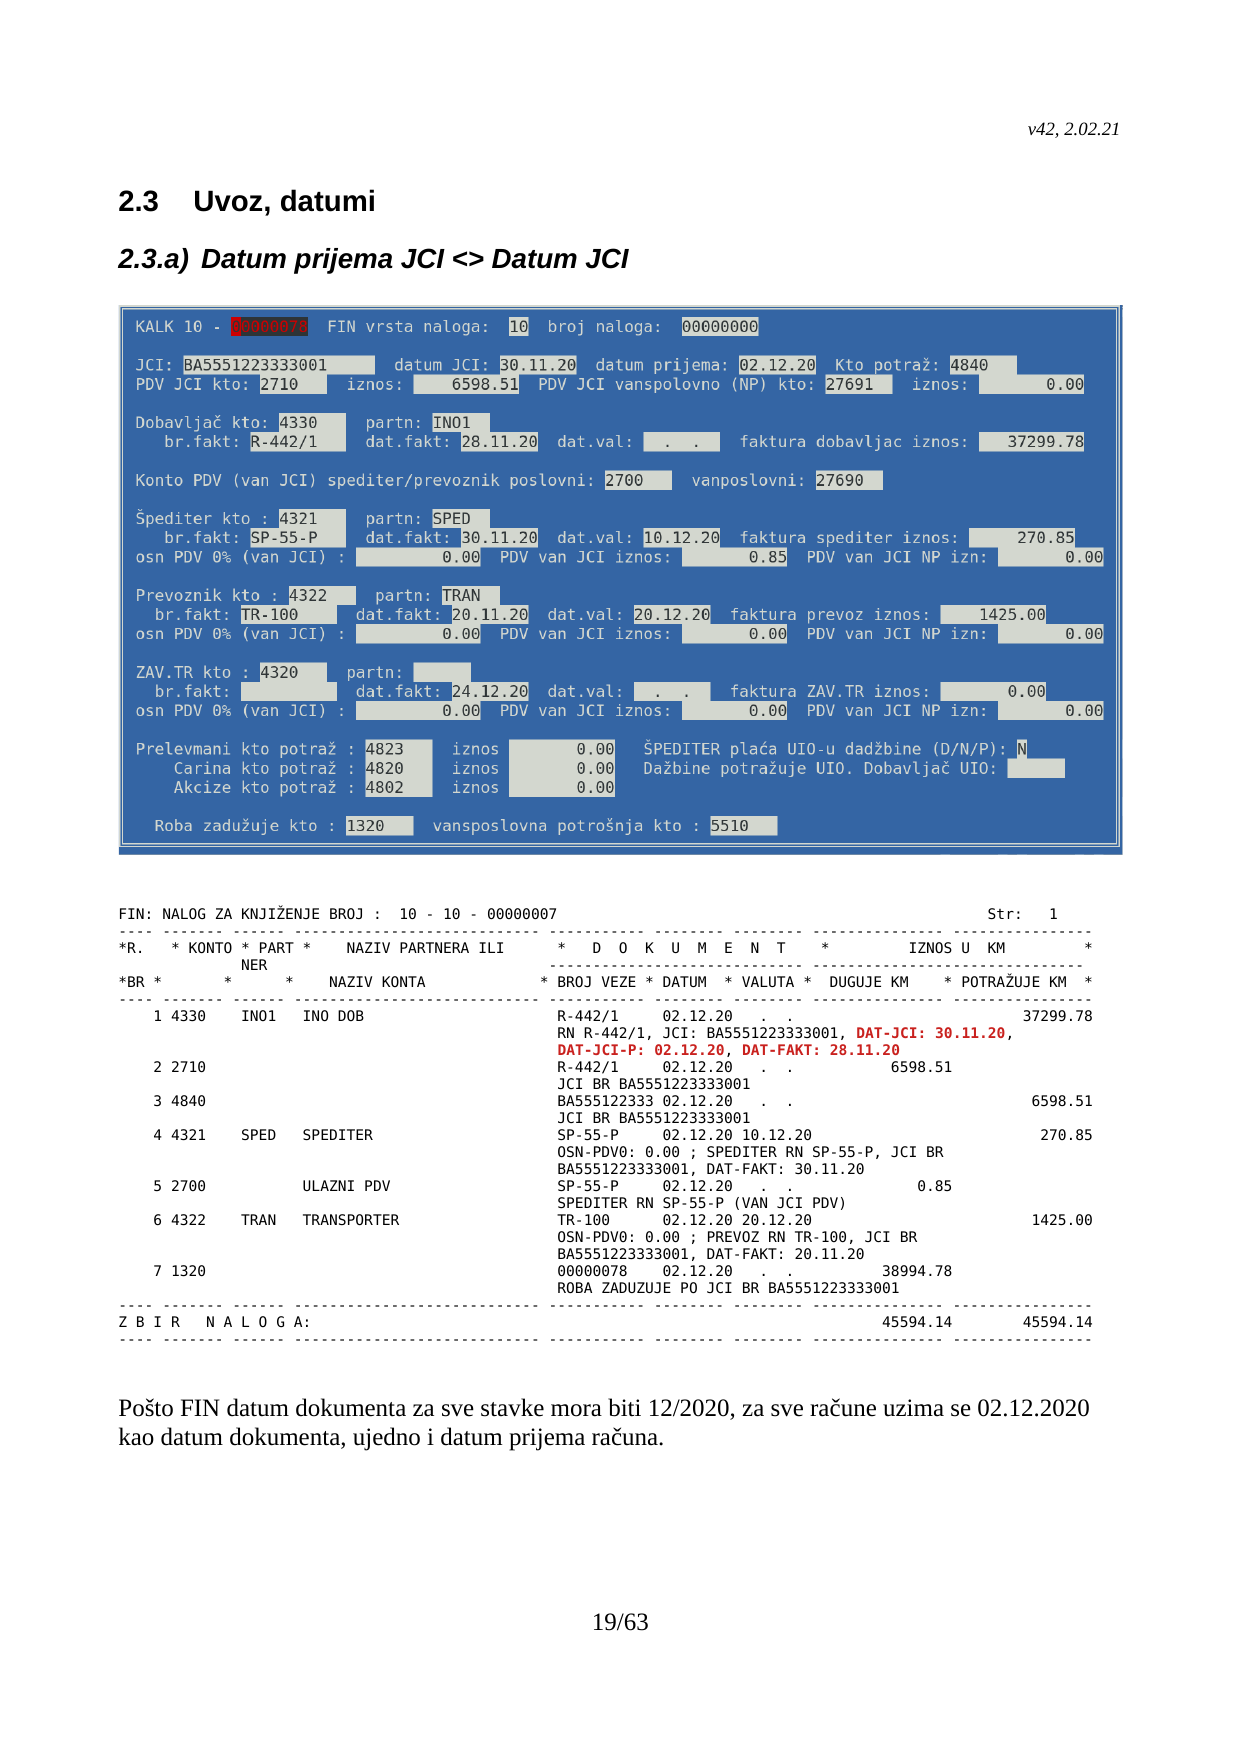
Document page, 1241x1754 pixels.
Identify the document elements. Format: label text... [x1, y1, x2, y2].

text OSN-PDV0: 0.00 ; SPEDITER RN SP-55-P, JCI BR [118, 1144, 1122, 1161]
text *BR * * * NAZIV KONTA * BROJ VEZE * DATUM * VALUTA * DUGUJE KM * POTRAŽUJE KM * [118, 974, 1122, 991]
text ---- ------- ------ ---------------------------- ----------- -------- -------- --------------- ---------------- [118, 923, 1122, 940]
text BA5551223333001, DAT-FAKT: 30.11.20 [118, 1161, 1122, 1178]
text 1 4330 INO1 INO DOB R-442/1 02.12.20 . . 37299.78 [118, 1008, 1122, 1025]
text *R. * KONTO * PART * NAZIV PARTNERA ILI * D O K U M E N T * IZNOS U KM * [118, 940, 1122, 957]
text RN R-442/1, JCI: BA5551223333001, DAT-JCI: 30.11.20, [118, 1025, 1122, 1042]
text NER ----------------------------- ------------------------------- [118, 957, 1122, 974]
text DAT-JCI-P: 02.12.20, DAT-FAKT: 28.11.20 [118, 1042, 1122, 1059]
text 6 4322 TRAN TRANSPORTER TR-100 02.12.20 20.12.20 1425.00 [118, 1212, 1122, 1229]
text Pošto FIN datum dokumenta za sve stavke mora biti 12/2020, za sve račune uzima se 02.12.2020 kao datum dokumenta, ujedno i datum prijema računa. [118, 1393, 1122, 1451]
text OSN-PDV0: 0.00 ; PREVOZ RN TR-100, JCI BR [118, 1229, 1122, 1246]
text ---- ------- ------ ---------------------------- ----------- -------- -------- --------------- ---------------- [118, 991, 1122, 1008]
text BA5551223333001, DAT-FAKT: 20.11.20 [118, 1246, 1122, 1263]
text 5 2700 ULAZNI PDV SP-55-P 02.12.20 . . 0.85 [118, 1178, 1122, 1195]
picture [118, 305, 1123, 855]
text ---- ------- ------ ---------------------------- ----------- -------- -------- --------------- ---------------- [118, 1331, 1122, 1348]
subtitle Uvoz, datumi [118, 184, 1122, 217]
text 4 4321 SPED SPEDITER SP-55-P 02.12.20 10.12.20 270.85 [118, 1127, 1122, 1144]
text 2 2710 R-442/1 02.12.20 . . 6598.51 [118, 1059, 1122, 1076]
text ROBA ZADUZUJE PO JCI BR BA5551223333001 [118, 1280, 1122, 1297]
text ---- ------- ------ ---------------------------- ----------- -------- -------- --------------- ---------------- [118, 1297, 1122, 1314]
text 3 4840 BA555122333 02.12.20 . . 6598.51 [118, 1093, 1122, 1110]
text SPEDITER RN SP-55-P (VAN JCI PDV) [118, 1195, 1122, 1212]
text Z B I R N A L O G A: 45594.14 45594.14 [118, 1314, 1122, 1331]
text JCI BR BA5551223333001 [118, 1110, 1122, 1127]
text FIN: NALOG ZA KNJIŽENJE BROJ : 10 - 10 - 00000007 Str: 1 [118, 906, 1122, 923]
text 7 1320 00000078 02.12.20 . . 38994.78 [118, 1263, 1122, 1280]
subtitle Datum prijema JCI <> Datum JCI [118, 242, 1122, 274]
text JCI BR BA5551223333001 [118, 1076, 1122, 1093]
